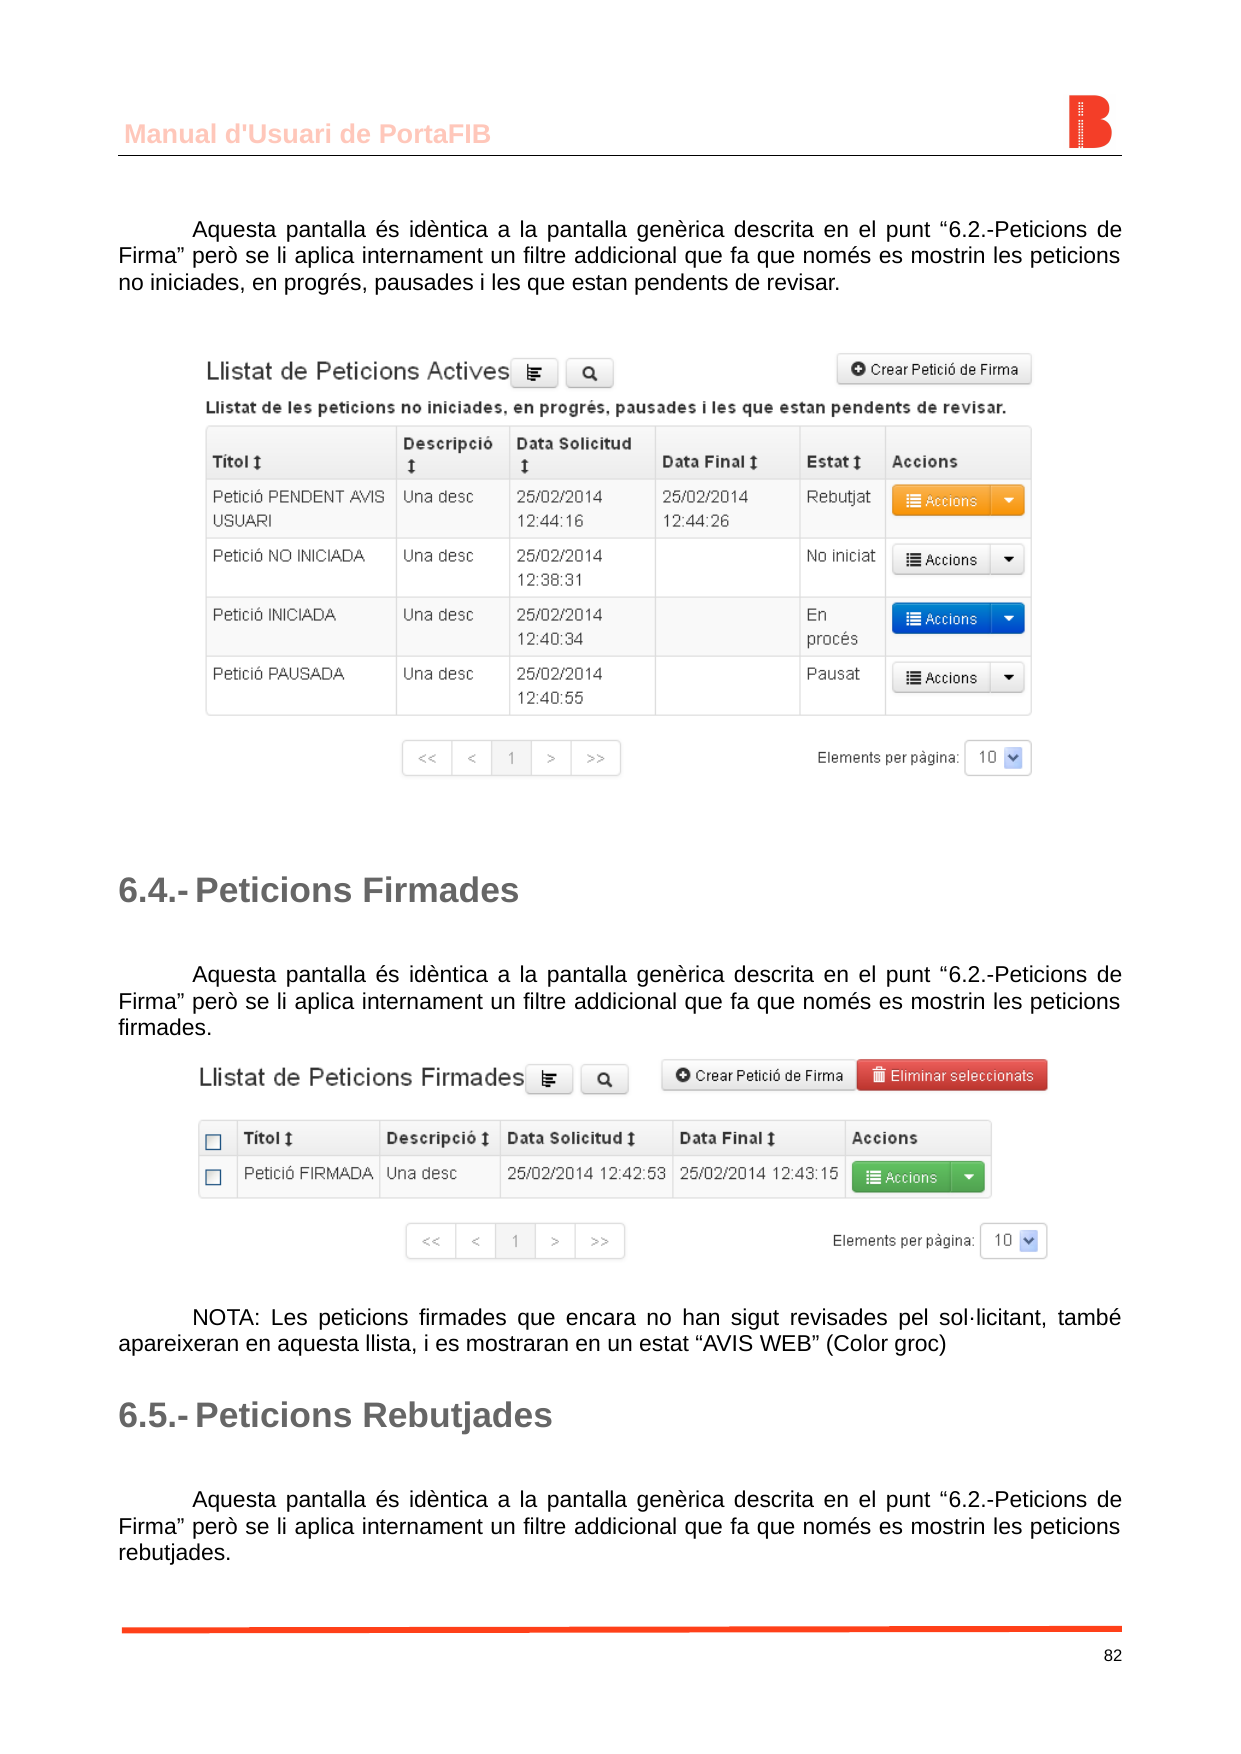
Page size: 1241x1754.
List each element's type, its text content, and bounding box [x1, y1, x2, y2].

picture [185, 1052, 1055, 1292]
text Aquesta pantalla és idèntica a la pantalla genèrica descrita en el punt “6.2.-Peticions de Firma” però se li aplica internament un filtre addicional que fa que només es mostrin les peticions firmades. [118, 961, 1122, 1040]
subtitle Peticions Firmades [118, 869, 1122, 910]
subtitle Peticions Rebutjades [118, 1394, 1122, 1435]
text NOTA: Les peticions firmades que encara no han sigut revisades pel sol·licitant, també apareixeran en aquesta llista, i es mostraran en un estat “AVIS WEB” (Color groc) [118, 1304, 1122, 1357]
text Aquesta pantalla és idèntica a la pantalla genèrica descrita en el punt “6.2.-Peticions de Firma” però se li aplica internament un filtre addicional que fa que només es mostrin les peticions no iniciades, en progrés, pausades i les que estan pendents de revisar. [118, 216, 1122, 295]
picture [1063, 94, 1117, 150]
picture [196, 346, 1044, 793]
text Aquesta pantalla és idèntica a la pantalla genèrica descrita en el punt “6.2.-Peticions de Firma” però se li aplica internament un filtre addicional que fa que només es mostrin les peticions rebutjades. [118, 1486, 1122, 1565]
